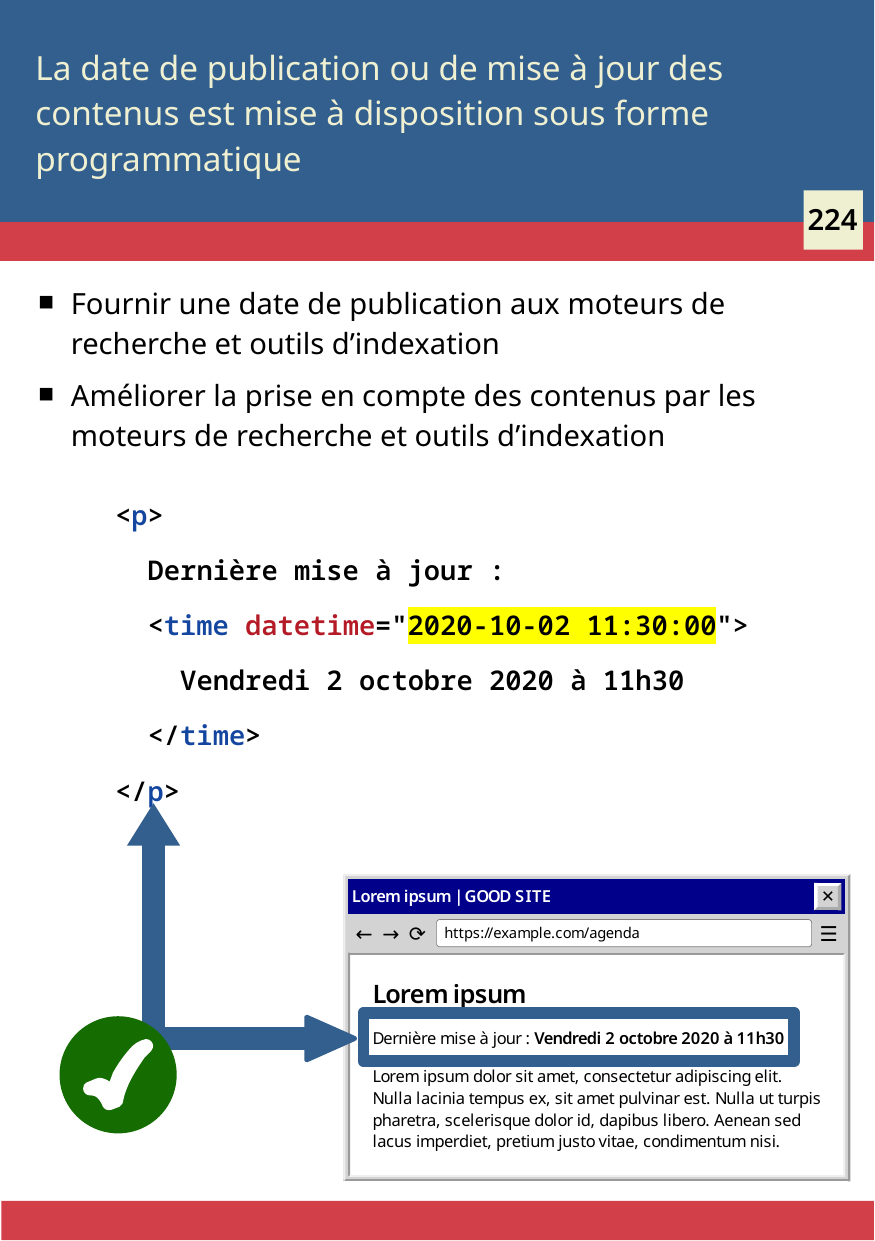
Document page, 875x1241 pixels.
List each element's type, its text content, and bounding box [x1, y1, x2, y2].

list Fournir une date de publication aux moteurs de recherche et outils d’indexation Améliorer la prise en compte des contenus par les moteurs de recherche et outils d’indexation [23, 283, 839, 1111]
picture [343, 874, 851, 1182]
picture [59, 1015, 178, 1134]
text_box <p> Dernière mise à jour : <time datetime="2020-10-02 11:30:00"> Vendredi 2 octobre 2020 à 11h30 </time> </p> [115, 478, 759, 796]
text_box 224 [803, 188, 863, 249]
title La date de publication ou de mise à jour des contenus est mise à disposition sous forme programmatique [35, 13, 839, 213]
